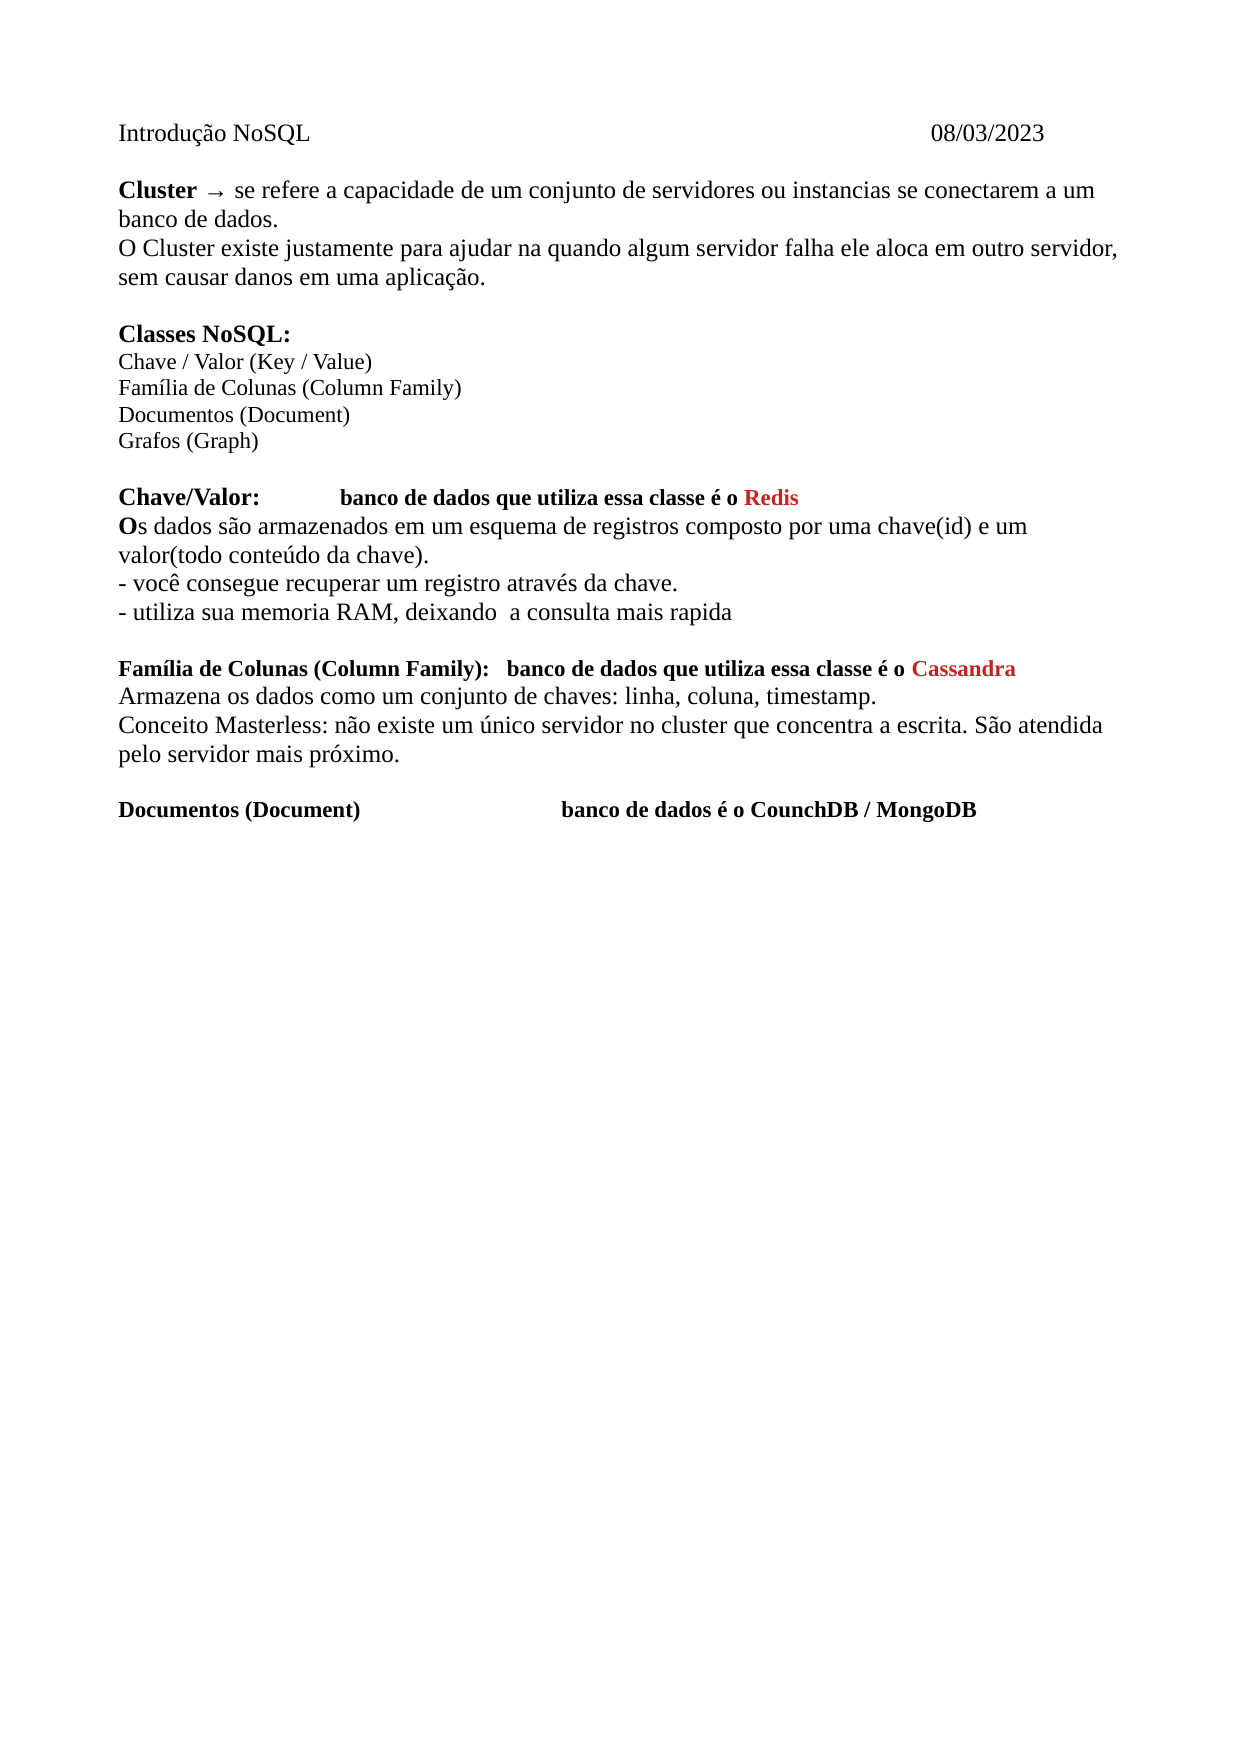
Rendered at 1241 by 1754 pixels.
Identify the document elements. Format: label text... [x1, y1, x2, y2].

text Família de Colunas (Column Family) [118, 374, 1122, 401]
text Chave/Valor: banco de dados que utiliza essa classe é o Redis Os dados são armazenados em um esquema de registros composto por uma chave(id) e um valor(todo conteúdo da chave). [118, 482, 1122, 568]
text Classes NoSQL: [118, 319, 1122, 348]
text Documentos (Document) [118, 401, 1122, 427]
text - utiliza sua memoria RAM, deixando a consulta mais rapida [118, 597, 1122, 626]
text Conceito Masterless: não existe um único servidor no cluster que concentra a escrita. São atendida pelo servidor mais próximo. [118, 710, 1122, 767]
text Cluster → se refere a capacidade de um conjunto de servidores ou instancias se conectarem a um banco de dados. [118, 176, 1122, 233]
text O Cluster existe justamente para ajudar na quando algum servidor falha ele aloca em outro servidor, sem causar danos em uma aplicação. [118, 233, 1122, 291]
text Introdução NoSQL 08/03/2023 [118, 118, 1122, 147]
text Documentos (Document) banco de dados é o CounchDB / MongoDB [118, 796, 1122, 822]
text - você consegue recuperar um registro através da chave. [118, 568, 1122, 597]
text Armazena os dados como um conjunto de chaves: linha, coluna, timestamp. [118, 681, 1122, 710]
text Grafos (Graph) [118, 427, 1122, 453]
text Família de Colunas (Column Family): banco de dados que utiliza essa classe é o Cassandra [118, 655, 1122, 681]
text Chave / Valor (Key / Value) [118, 348, 1122, 374]
